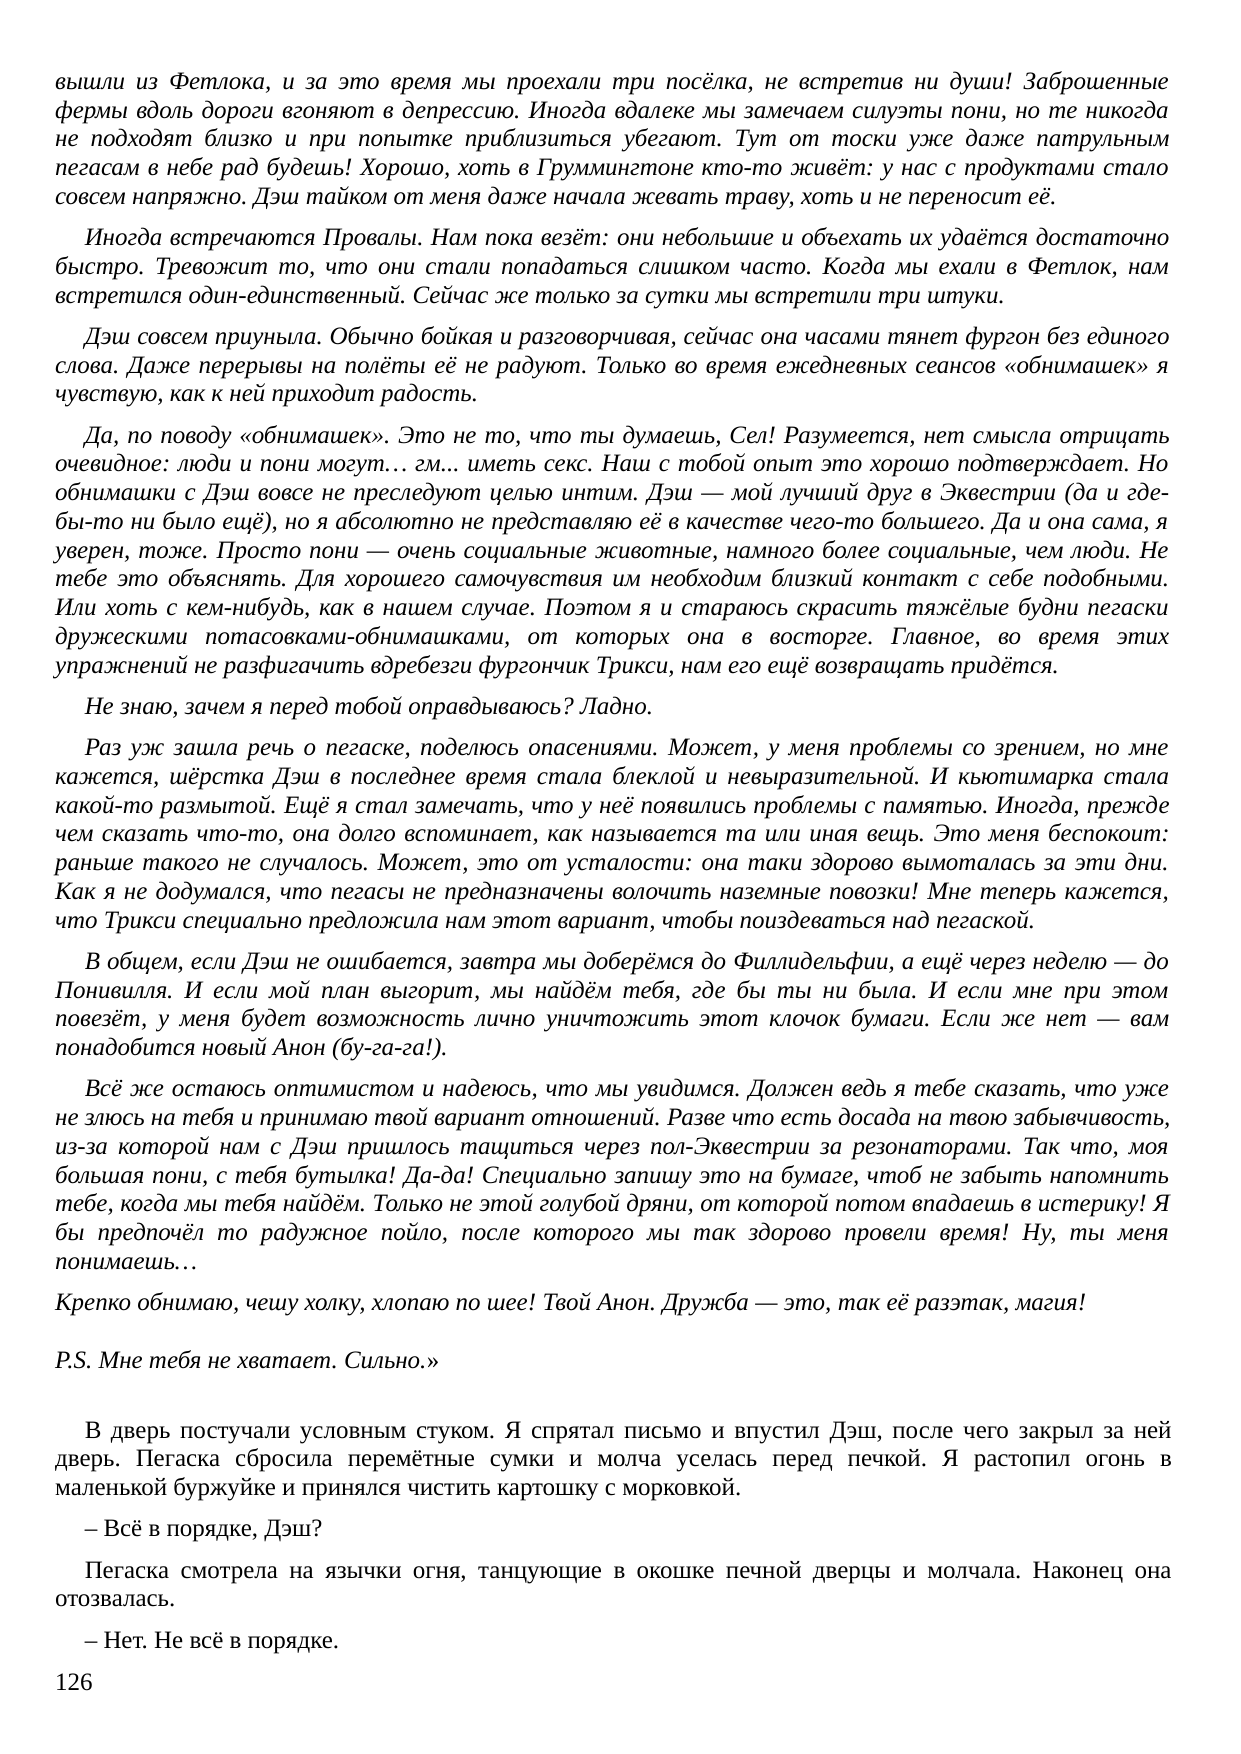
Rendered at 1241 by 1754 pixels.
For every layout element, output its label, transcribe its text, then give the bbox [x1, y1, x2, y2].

text Пегаска смотрела на язычки огня, танцующие в окошке печной дверцы и молчала. Наконец она отозвалась. [55, 1555, 1173, 1612]
text В дверь постучали условным стуком. Я спрятал письмо и впустил Дэш, после чего закрыл за ней дверь. Пегаска сбросила перемётные сумки и молча уселась перед печкой. Я растопил огонь в маленькой буржуйке и принялся чистить картошку с морковкой. [55, 1415, 1173, 1501]
text Не знаю, зачем я перед тобой оправдываюсь? Ладно. [55, 691, 1173, 720]
text P.S. Мне тебя не хватает. Сильно.» [55, 1345, 1173, 1373]
text Да, по поводу «обнимашек». Это не то, что ты думаешь, Сел! Разумеется, нет смысла отрицать очевидное: люди и пони могут… гм... иметь секс. Наш с тобой опыт это хорошо подтверждает. Но обнимашки с Дэш вовсе не преследуют целью интим. Дэш — мой лучший друг в Эквестрии (да и где-бы-то ни было ещё), но я абсолютно не представляю её в качестве чего-то большего. Да и она сама, я уверен, тоже. Просто пони — очень социальные животные, намного более социальные, чем люди. Не тебе это объяснять. Для хорошего самочувствия им необходим близкий контакт с себе подобными. Или хоть с кем-нибудь, как в нашем случае. Поэтом я и стараюсь скрасить тяжёлые будни пегаски дружескими потасовками-обнимашками, от которых она в восторге. Главное, во время этих упражнений не разфигачить вдребезги фургончик Трикси, нам его ещё возвращать придётся. [55, 420, 1173, 678]
text Раз уж зашла речь о пегаске, поделюсь опасениями. Может, у меня проблемы со зрением, но мне кажется, шёрстка Дэш в последнее время стала блеклой и невыразительной. И кьютимарка стала какой-то размытой. Ещё я стал замечать, что у неё появились проблемы с памятью. Иногда, прежде чем сказать что-то, она долго вспоминает, как называется та или иная вещь. Это меня беспокоит: раньше такого не случалось. Может, это от усталости: она таки здорово вымоталась за эти дни. Как я не додумался, что пегасы не предназначены волочить наземные повозки! Мне теперь кажется, что Трикси специально предложила нам этот вариант, чтобы поиздеваться над пегаской. [55, 732, 1173, 933]
text В общем, если Дэш не ошибается, завтра мы доберёмся до Филлидельфии, а ещё через неделю — до Понивилля. И если мой план выгорит, мы найдём тебя, где бы ты ни была. И если мне при этом повезёт, у меня будет возможность лично уничтожить этот клочок бумаги. Если же нет — вам понадобится новый Анон (бу-га-га!). [55, 946, 1173, 1061]
text Дэш совсем приуныла. Обычно бойкая и разговорчивая, сейчас она часами тянет фургон без единого слова. Даже перерывы на полёты её не радуют. Только во время ежедневных сеансов «обнимашек» я чувствую, как к ней приходит радость. [55, 321, 1173, 407]
text Крепко обнимаю, чешу холку, хлопаю по шее! Твой Анон. Дружба — это, так её разэтак, магия! [55, 1287, 1173, 1316]
text – Нет. Не всё в порядке. [55, 1625, 1173, 1653]
text вышли из Фетлока, и за это время мы проехали три посёлка, не встретив ни души! Заброшенные фермы вдоль дороги вгоняют в депрессию. Иногда вдалеке мы замечаем силуэты пони, но те никогда не подходят близко и при попытке приблизиться убегают. Тут от тоски уже даже патрульным пегасам в небе рад будешь! Хорошо, хоть в Груммингтоне кто-то живёт: у нас с продуктами стало совсем напряжно. Дэш тайком от меня даже начала жевать траву, хоть и не переносит её. [55, 66, 1173, 210]
text – Всё в порядке, Дэш? [55, 1513, 1173, 1542]
text Всё же остаюсь оптимистом и надеюсь, что мы увидимся. Должен ведь я тебе сказать, что уже не злюсь на тебя и принимаю твой вариант отношений. Разве что есть досада на твою забывчивость, из-за которой нам с Дэш пришлось тащиться через пол-Эквестрии за резонаторами. Так что, моя большая пони, с тебя бутылка! Да-да! Специально запишу это на бумаге, чтоб не забыть напомнить тебе, когда мы тебя найдём. Только не этой голубой дряни, от которой потом впадаешь в истерику! Я бы предпочёл то радужное пойло, после которого мы так здорово провели время! Ну, ты меня понимаешь… [55, 1073, 1173, 1275]
text Иногда встречаются Провалы. Нам пока везёт: они небольшие и объехать их удаётся достаточно быстро. Тревожит то, что они стали попадаться слишком часто. Когда мы ехали в Фетлок, нам встретился один-единственный. Сейчас же только за сутки мы встретили три штуки. [55, 222, 1173, 308]
